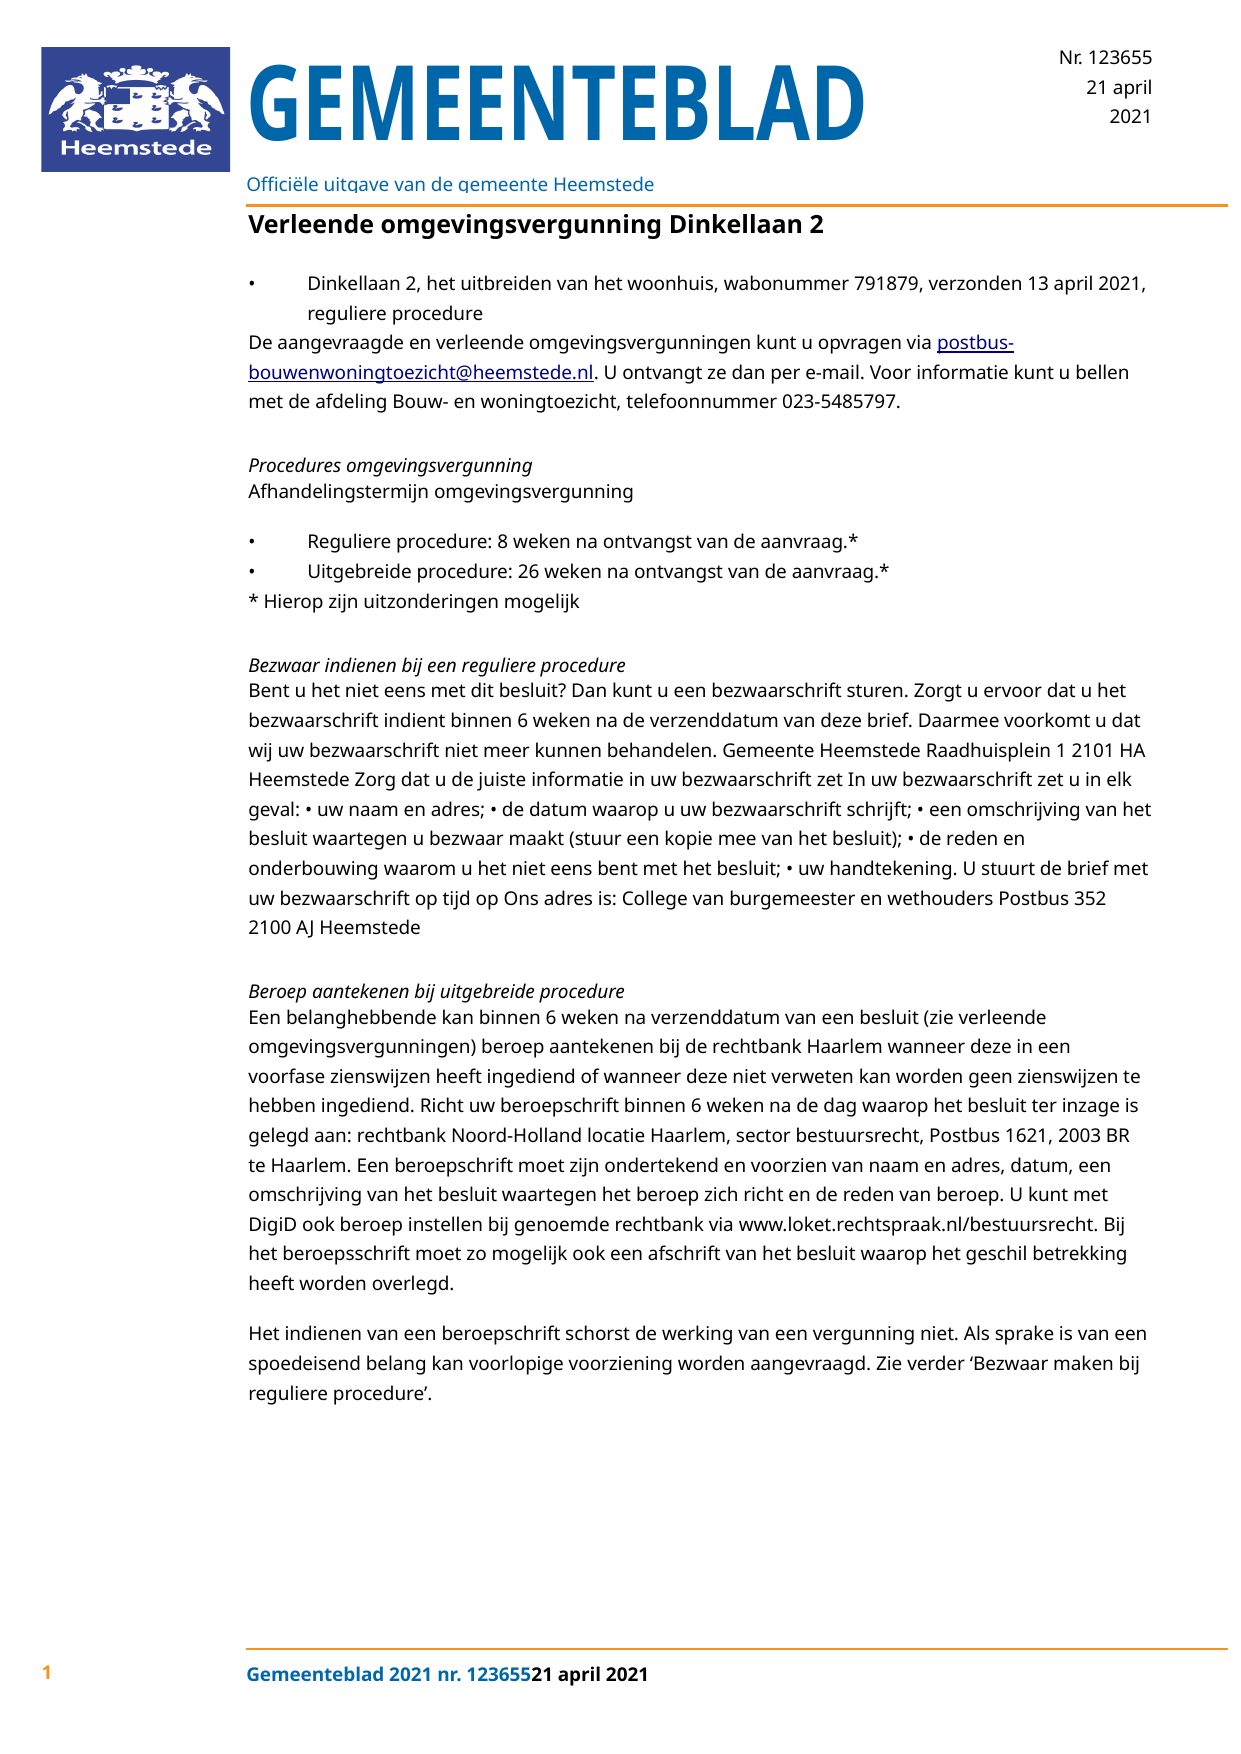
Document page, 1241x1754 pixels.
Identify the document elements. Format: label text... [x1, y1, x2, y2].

list Reguliere procedure: 8 weken na ontvangst van de aanvraag.* [248, 529, 1152, 554]
text Afhandelingstermijn omgevingsvergunning [248, 478, 1152, 504]
text Een belanghebbende kan binnen 6 weken na verzenddatum van een besluit (zie verleende omgevingsvergunningen) beroep aantekenen bij de rechtbank Haarlem wanneer deze in een voorfase zienswijzen heeft ingediend of wanneer deze niet verweten kan worden geen zienswijzen te hebben ingediend. Richt uw beroepschrift binnen 6 weken na de dag waarop het besluit ter inzage is gelegd aan: rechtbank Noord-Holland locatie Haarlem, sector bestuursrecht, Postbus 1621, 2003 BR te Haarlem. Een beroepschrift moet zijn ondertekend en voorzien van naam en adres, datum, een omschrijving van het besluit waartegen het beroep zich richt en de reden van beroep. U kunt met DigiD ook beroep instellen bij genoemde rechtbank via www.loket.rechtspraak.nl/bestuursrecht. Bij het beroepsschrift moet zo mogelijk ook een afschrift van het besluit waarop het geschil betrekking heeft worden overlegd. [248, 1004, 1152, 1296]
list Uitgebreide procedure: 26 weken na ontvangst van de aanvraag.* [248, 558, 1152, 584]
text De aangevraagde en verleende omgevingsvergunningen kunt u opvragen via postbus-bouwenwoningtoezicht@heemstede.nl. U ontvangt ze dan per e-mail. Voor informatie kunt u bellen met de afdeling Bouw- en woningtoezicht, telefoonnummer 023-5485797. [248, 329, 1152, 414]
text Procedures omgevingsvergunning [248, 453, 1152, 478]
picture [41, 47, 231, 172]
text Bent u het niet eens met dit besluit? Dan kunt u een bezwaarschrift sturen. Zorgt u ervoor dat u het bezwaarschrift indient binnen 6 weken na de verzenddatum van deze brief. Daarmee voorkomt u dat wij uw bezwaarschrift niet meer kunnen behandelen. Gemeente Heemstede Raadhuisplein 1 2101 HA Heemstede Zorg dat u de juiste informatie in uw bezwaarschrift zet In uw bezwaarschrift zet u in elk geval: • uw naam en adres; • de datum waarop u uw bezwaarschrift schrijft; • een omschrijving van het besluit waartegen u bezwaar maakt (stuur een kopie mee van het besluit); • de reden en onderbouwing waarom u het niet eens bent met het besluit; • uw handtekening. U stuurt de brief met uw bezwaarschrift op tijd op Ons adres is: College van burgemeester en wethouders Postbus 352 2100 AJ Heemstede [248, 678, 1152, 940]
list Dinkellaan 2, het uitbreiden van het woonhuis, wabonummer 791879, verzonden 13 april 2021, reguliere procedure [248, 270, 1152, 326]
text Beroep aantekenen bij uitgebreide procedure [248, 978, 1152, 1004]
text * Hierop zijn uitzonderingen mogelijk [248, 588, 1152, 614]
text Het indienen van een beroepschrift schorst de werking van een vergunning niet. Als sprake is van een spoedeisend belang kan voorlopige voorziening worden aangevraagd. Zie verder ‘Bezwaar maken bij reguliere procedure’. [248, 1321, 1152, 1406]
text Bezwaar indienen bij een reguliere procedure [248, 652, 1152, 678]
text Verleende omgevingsvergunning Dinkellaan 2 [248, 207, 1152, 241]
